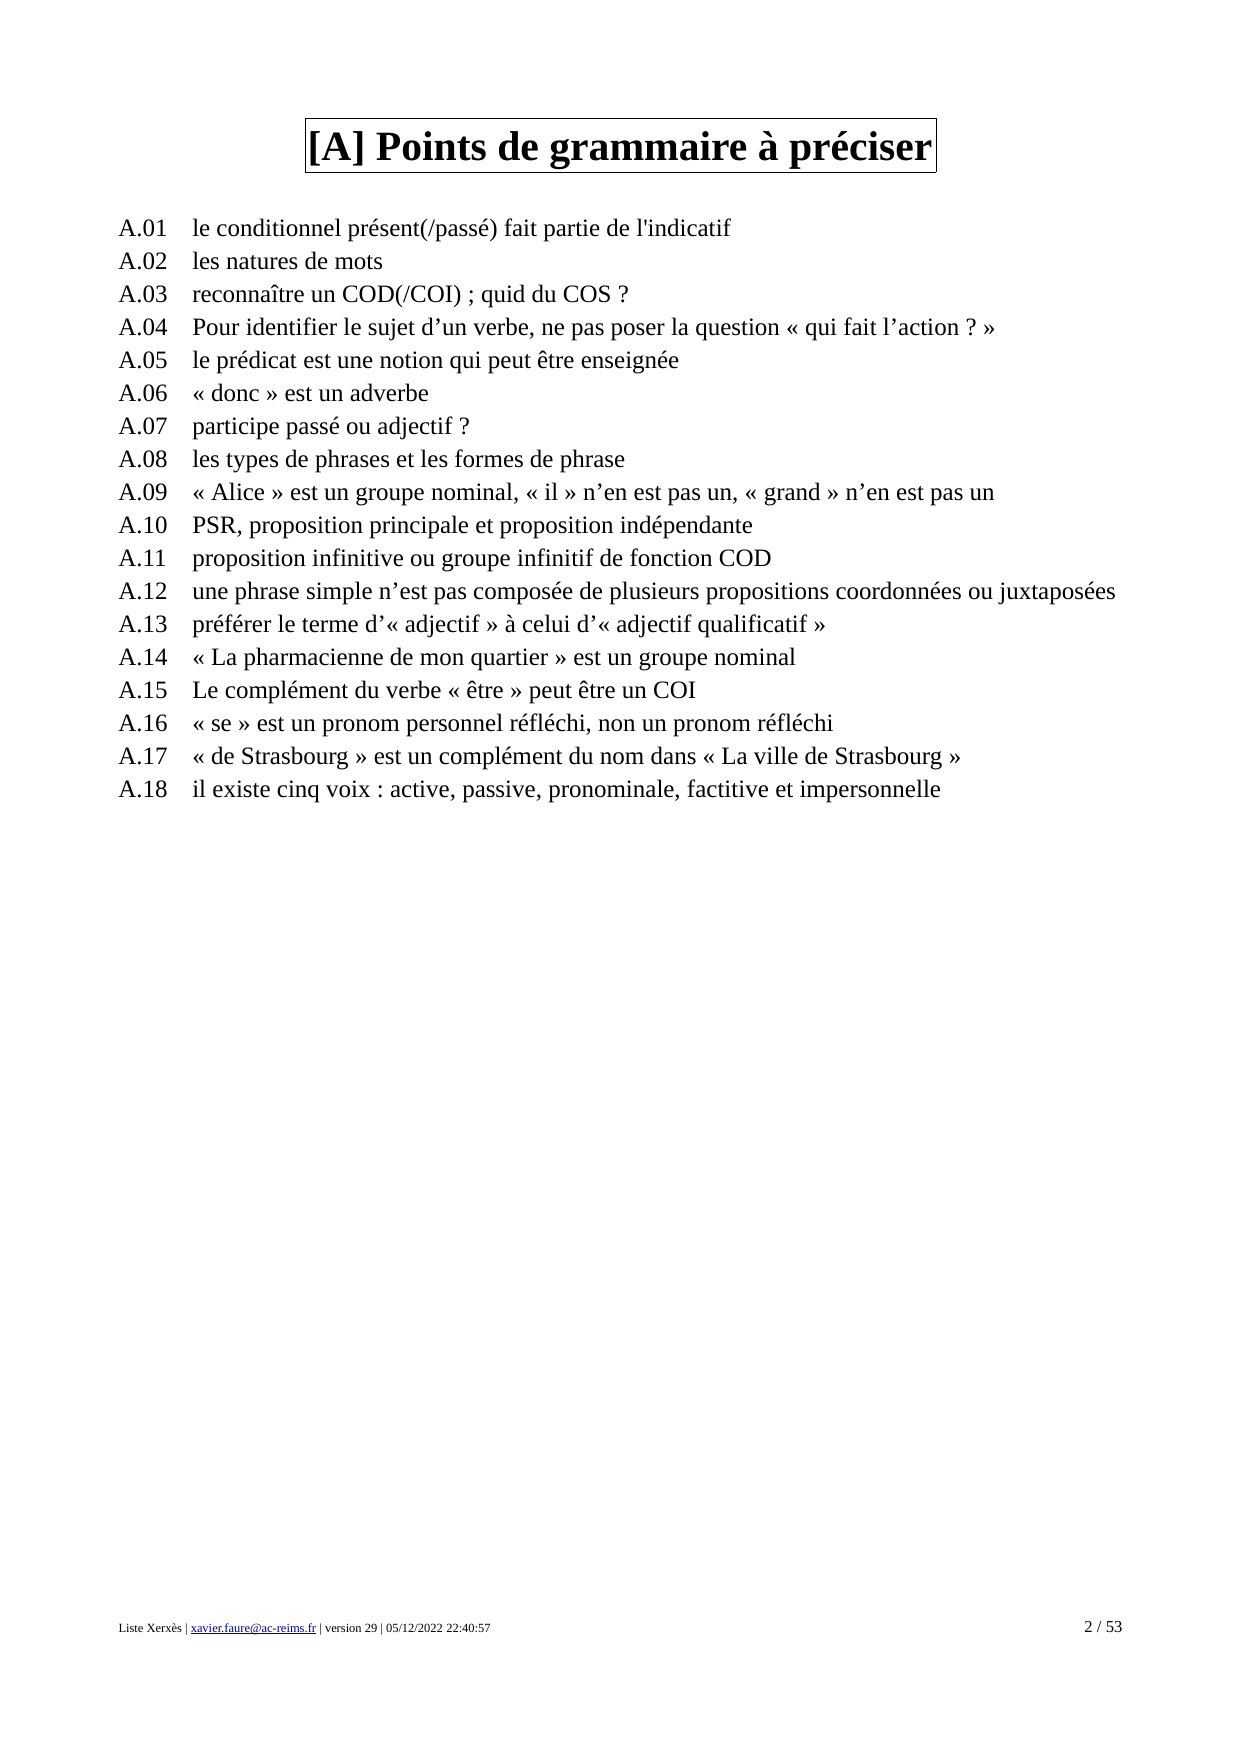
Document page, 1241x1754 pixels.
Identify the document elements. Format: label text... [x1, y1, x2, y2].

text [A] Points de grammaire à préciser [306, 119, 936, 172]
text A.13 préférer le terme d’« adjectif » à celui d’« adjectif qualificatif » [118, 609, 1122, 638]
text A.15 Le complément du verbe « être » peut être un COI [118, 675, 1122, 704]
text A.03 reconnaître un COD(/COI) ; quid du COS ? [118, 279, 1122, 308]
text A.12 une phrase simple n’est pas composée de plusieurs propositions coordonnées ou juxtaposées [118, 576, 1122, 605]
text A.11 proposition infinitive ou groupe infinitif de fonction COD [118, 543, 1122, 572]
text A.07 participe passé ou adjectif ? [118, 411, 1122, 440]
text A.10 PSR, proposition principale et proposition indépendante [118, 510, 1122, 539]
text A.01 le conditionnel présent(/passé) fait partie de l'indicatif [118, 213, 1122, 242]
text A.16 « se » est un pronom personnel réfléchi, non un pronom réfléchi [118, 708, 1122, 737]
text A.14 « La pharmacienne de mon quartier » est un groupe nominal [118, 642, 1122, 671]
text A.18 il existe cinq voix : active, passive, pronominale, factitive et impersonnelle [118, 774, 1122, 803]
text [118, 118, 305, 172]
text A.04 Pour identifier le sujet d’un verbe, ne pas poser la question « qui fait l’action ? » [118, 312, 1122, 341]
text [937, 118, 1122, 172]
text A.17 « de Strasbourg » est un complément du nom dans « La ville de Strasbourg » [118, 741, 1122, 770]
text A.02 les natures de mots [118, 246, 1122, 275]
text A.09 « Alice » est un groupe nominal, « il » n’en est pas un, « grand » n’en est pas un [118, 477, 1122, 506]
text A.06 « donc » est un adverbe [118, 378, 1122, 407]
text A.05 le prédicat est une notion qui peut être enseignée [118, 345, 1122, 374]
text A.08 les types de phrases et les formes de phrase [118, 444, 1122, 473]
